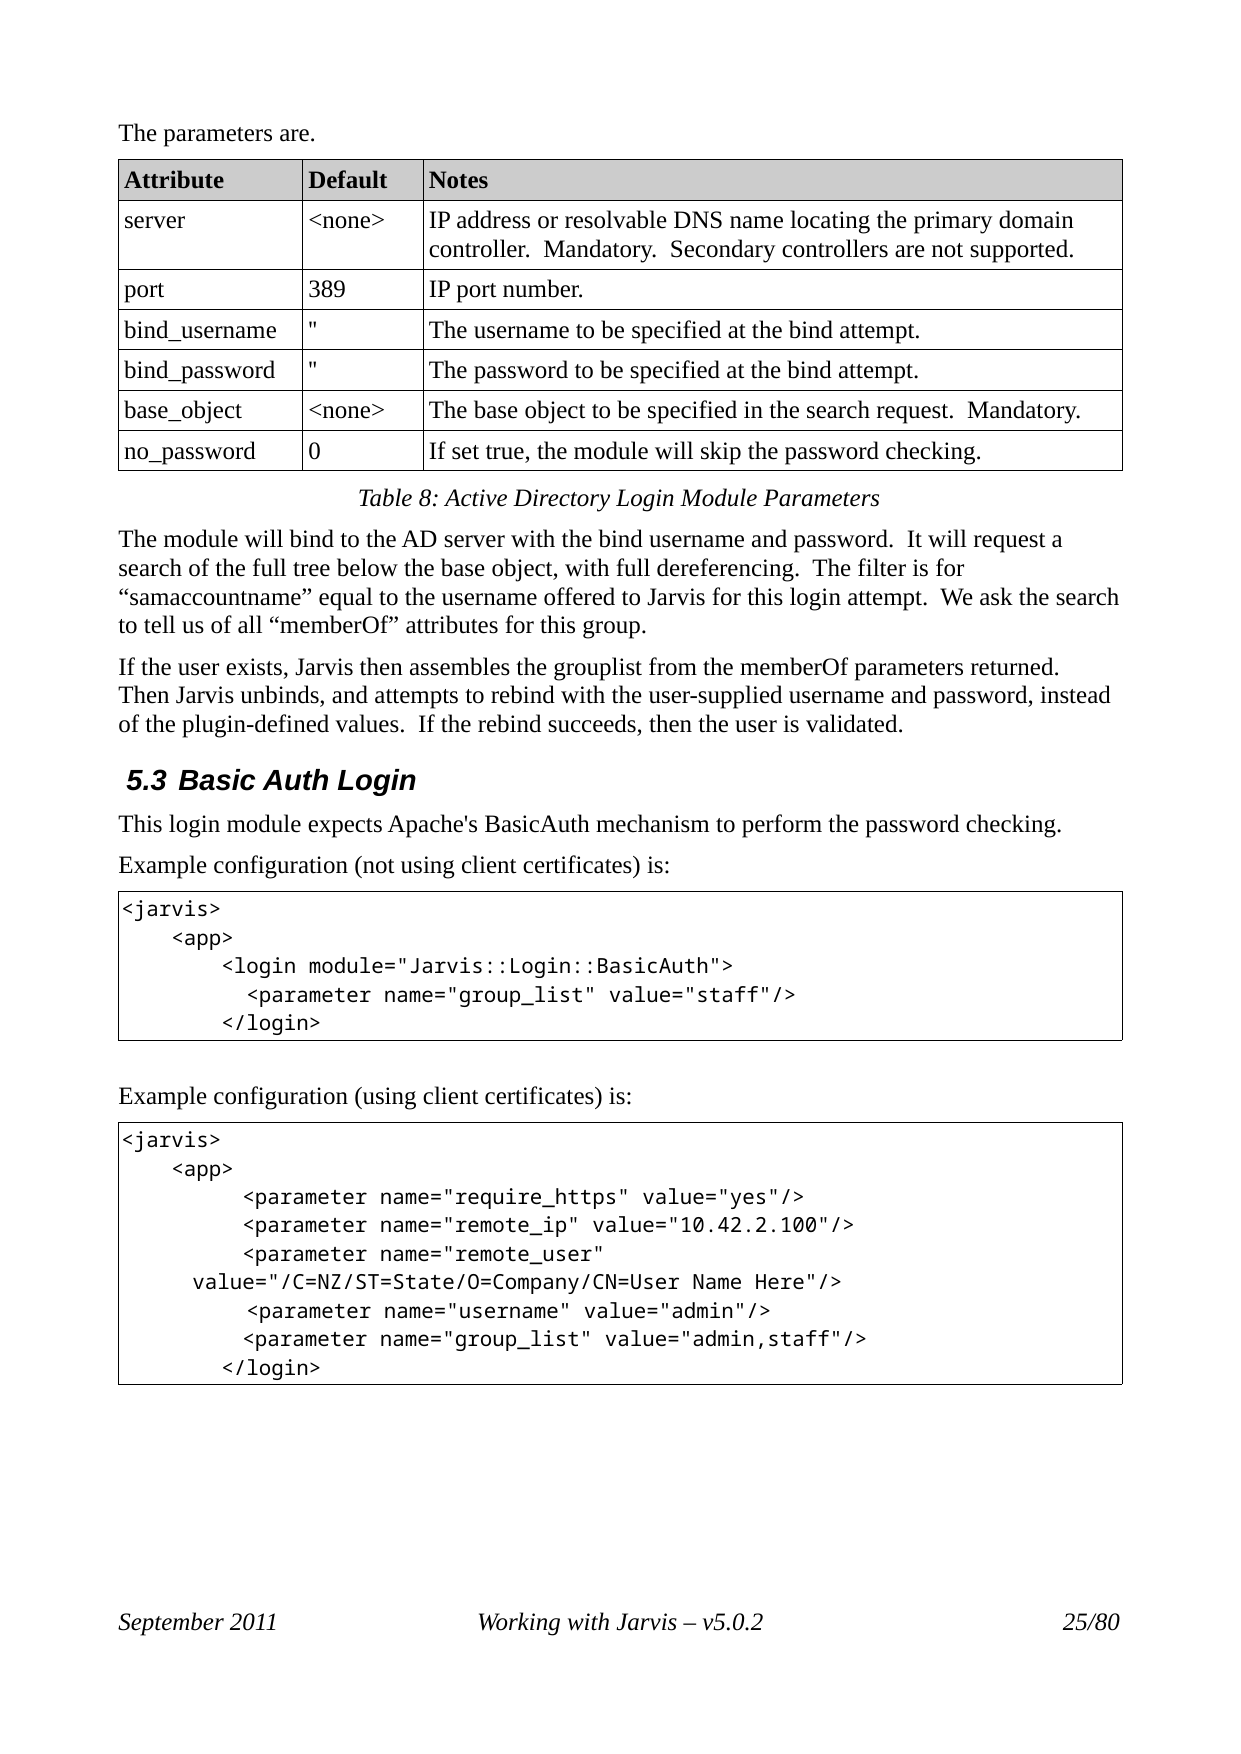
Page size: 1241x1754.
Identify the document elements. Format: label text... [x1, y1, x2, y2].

text <app> [119, 1151, 1122, 1179]
table_header Default [303, 160, 423, 200]
text If the user exists, Jarvis then assembles the grouplist from the memberOf parameters returned. Then Jarvis unbinds, and attempts to rebind with the user-supplied username and password, instead of the plugin-defined values. If the rebind succeeds, then the user is validated. [118, 652, 1122, 738]
subtitle Basic Auth Login [118, 763, 1122, 796]
table_cell <none> [303, 391, 423, 430]
table_cell 0 [303, 431, 423, 470]
table_header Notes [424, 160, 1122, 200]
text The module will bind to the AD server with the bind username and password. It will request a search of the full tree below the base object, with full dereferencing. The filter is for “samaccountname” equal to the username offered to Jarvis for this login attempt. We ask the search to tell us of all “memberOf” attributes for this group. [118, 524, 1122, 639]
table_cell base_object [119, 391, 302, 430]
table_cell no_password [119, 431, 302, 470]
table_cell IP port number. [424, 270, 1122, 309]
table_cell port [119, 270, 302, 309]
table_cell '' [303, 350, 423, 390]
table_header Attribute [119, 160, 302, 200]
table_cell bind_username [119, 310, 302, 349]
text This login module expects Apache's BasicAuth mechanism to perform the password checking. [118, 809, 1122, 838]
table_cell The username to be specified at the bind attempt. [424, 310, 1122, 349]
text </login> [119, 1350, 1122, 1384]
text <jarvis> [119, 892, 1122, 920]
table_cell If set true, the module will skip the password checking. [424, 431, 1122, 470]
table_cell server [119, 201, 302, 269]
text Example configuration (using client certificates) is: [118, 1081, 1122, 1110]
text <jarvis> [119, 1123, 1122, 1151]
text </login> [119, 1005, 1122, 1040]
text <parameter name="group_list" value="admin,staff"/> [119, 1321, 1122, 1350]
text The parameters are. [118, 118, 1122, 147]
table_cell '' [303, 310, 423, 349]
text <parameter name="group_list" value="staff"/> [119, 977, 1122, 1005]
table_cell The base object to be specified in the search request. Mandatory. [424, 391, 1122, 430]
text Example configuration (not using client certificates) is: [118, 850, 1122, 879]
table_cell 389 [303, 270, 423, 309]
text <parameter name="remote_user" [119, 1236, 1122, 1264]
table_cell <none> [303, 201, 423, 269]
text <app> [119, 920, 1122, 948]
table_cell IP address or resolvable DNS name locating the primary domain controller. Mandatory. Secondary controllers are not supported. [424, 201, 1122, 269]
text <login module="Jarvis::Login::BasicAuth"> [119, 948, 1122, 977]
text <parameter name="username" value="admin"/> [119, 1293, 1122, 1321]
text value="/C=NZ/ST=State/O=Company/CN=User Name Here"/> [119, 1264, 1122, 1293]
table_cell bind_password [119, 350, 302, 390]
table_cell The password to be specified at the bind attempt. [424, 350, 1122, 390]
text <parameter name="remote_ip" value="10.42.2.100"/> [119, 1207, 1122, 1236]
text Table 8: Active Directory Login Module Parameters [118, 483, 1122, 512]
text <parameter name="require_https" value="yes"/> [119, 1179, 1122, 1207]
